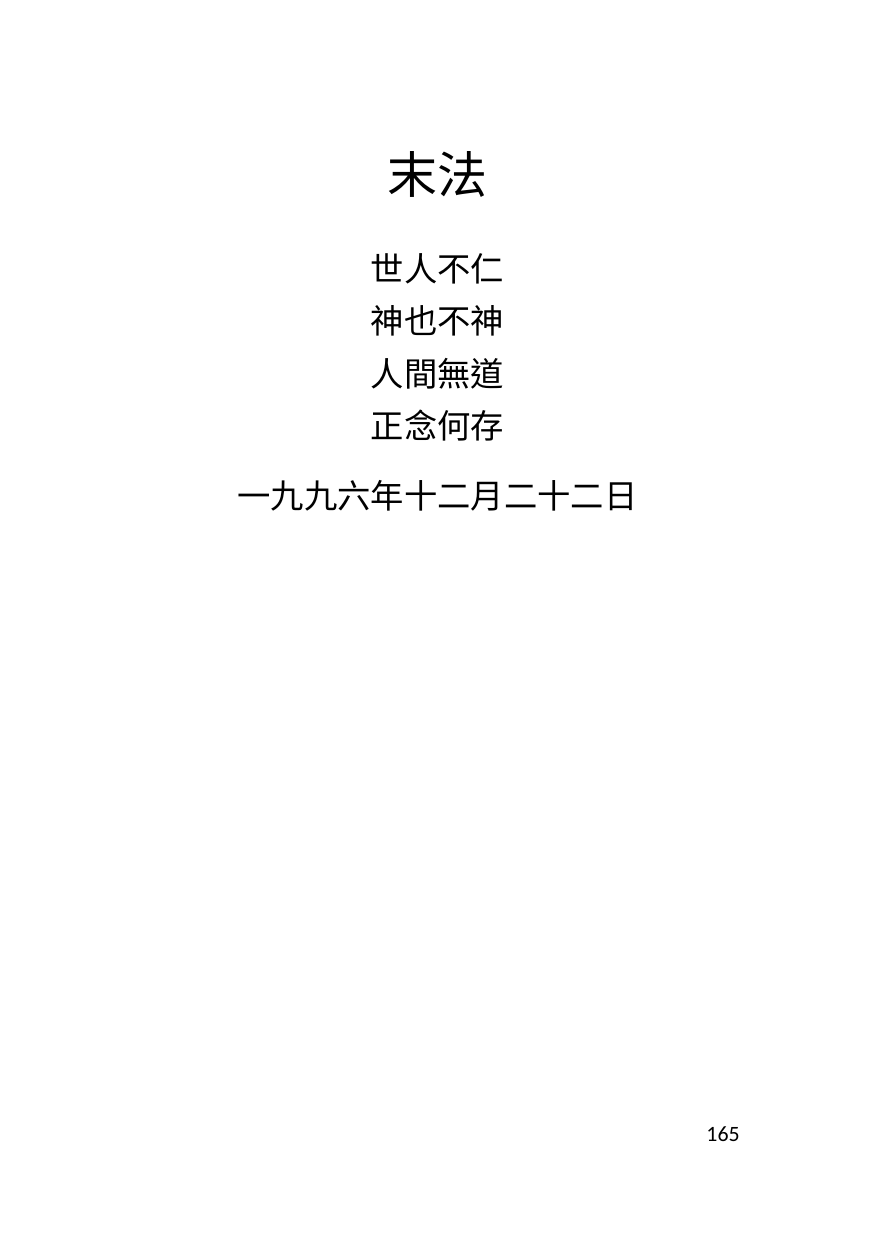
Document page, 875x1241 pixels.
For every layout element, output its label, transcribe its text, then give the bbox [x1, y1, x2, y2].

text 世人不仁 神也不神 人間無道 正念何存 [135, 243, 739, 448]
text 一九九六年十二月二十二日 [135, 469, 739, 518]
title 末法 [135, 135, 739, 207]
